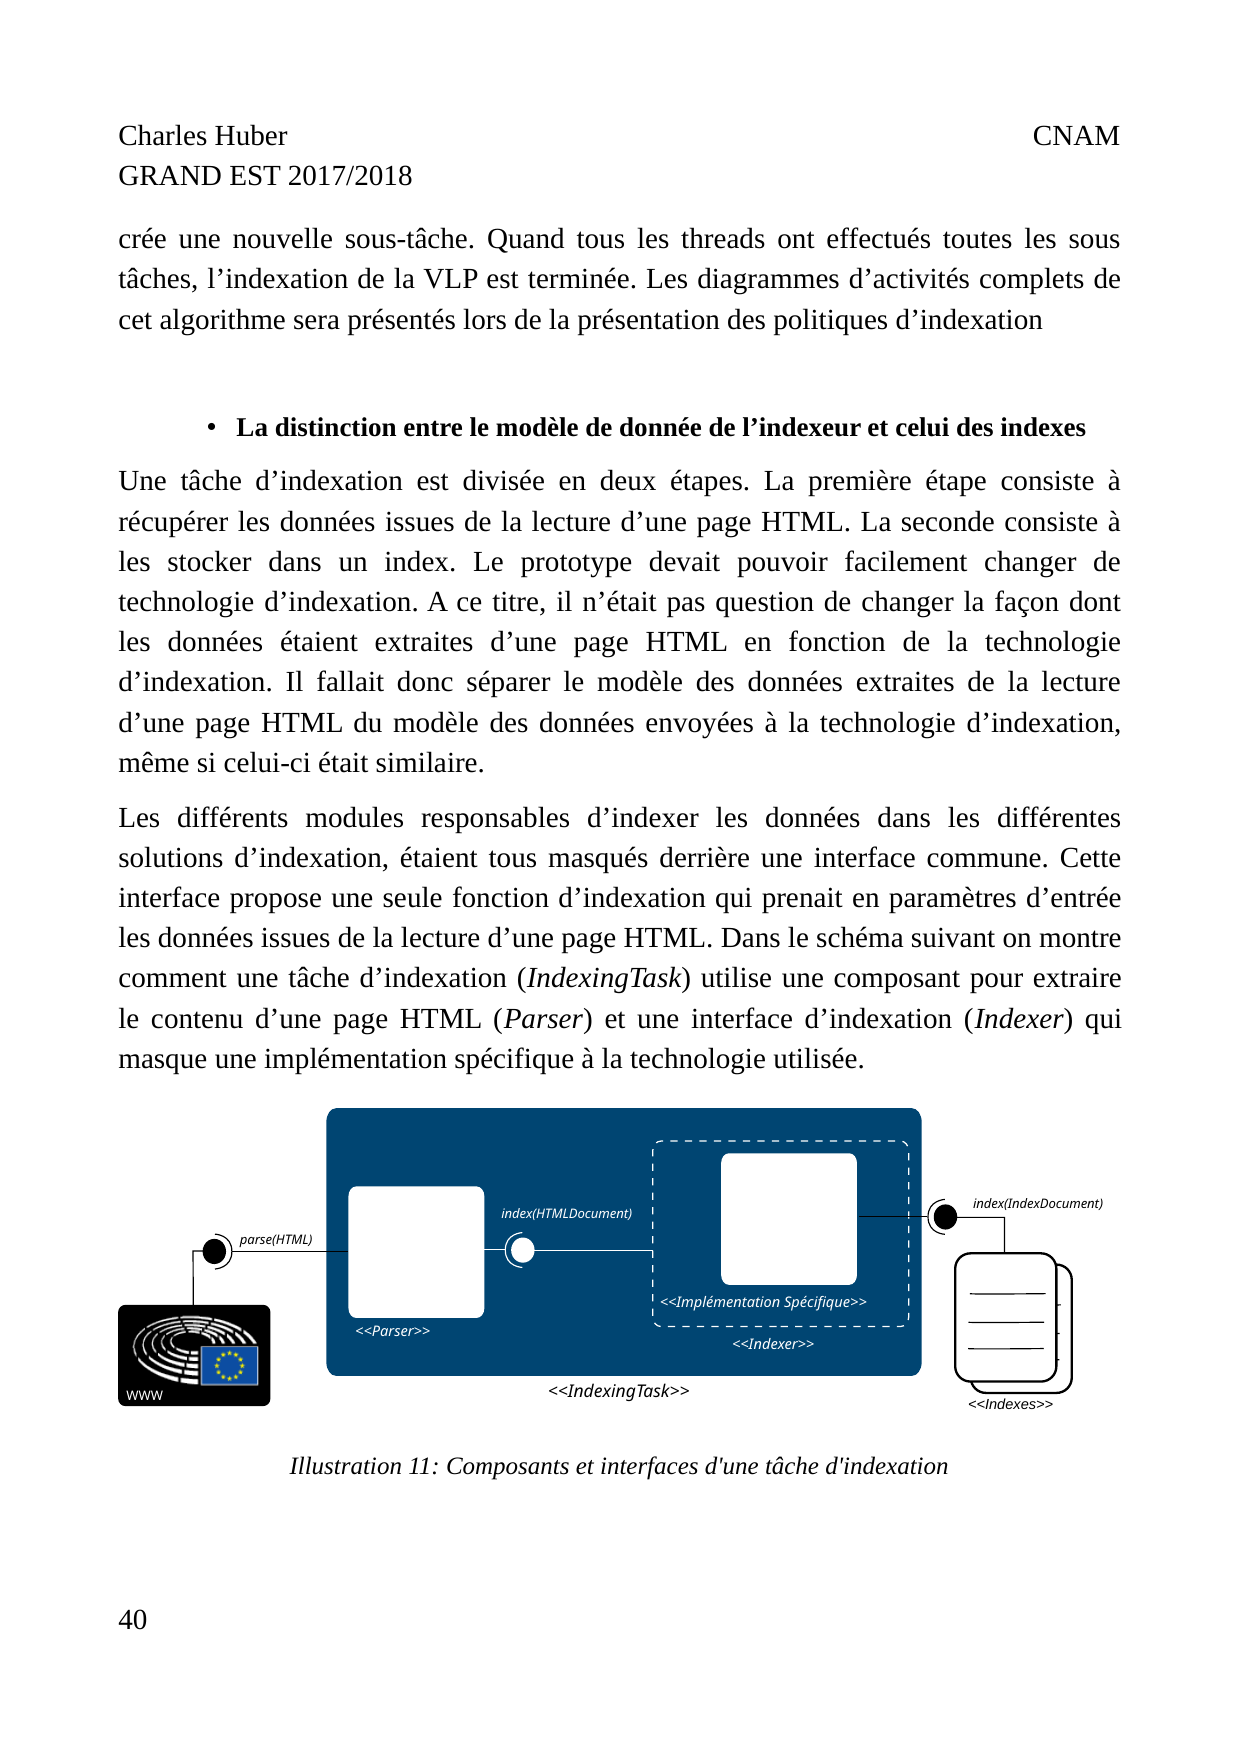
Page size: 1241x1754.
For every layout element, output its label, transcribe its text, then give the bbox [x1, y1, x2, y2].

text crée une nouvelle sous-tâche. Quand tous les threads ont effectués toutes les sous tâches, l’indexation de la VLP est terminée. Les diagrammes d’activités complets de cet algorithme sera présentés lors de la présentation des politiques d’indexation [118, 221, 1122, 335]
text Illustration 11: Composants et interfaces d'une tâche d'indexation [118, 1108, 1122, 1480]
text Les différents modules responsables d’indexer les données dans les différentes solutions d’indexation, étaient tous masqués derrière une interface commune. Cette interface propose une seule fonction d’indexation qui prenait en paramètres d’entrée les données issues de la lecture d’une page HTML. Dans le schéma suivant on montre comment une tâche d’indexation (IndexingTask) utilise une composant pour extraire le contenu d’une page HTML (Parser) et une interface d’indexation (Indexer) qui masque une implémentation spécifique à la technologie utilisée. [118, 800, 1122, 1074]
subtitle La distinction entre le modèle de donnée de l’indexeur et celui des indexes [207, 411, 1122, 443]
text Une tâche d’indexation est divisée en deux étapes. La première étape consiste à récupérer les données issues de la lecture d’une page HTML. La seconde consiste à les stocker dans un index. Le prototype devait pouvoir facilement changer de technologie d’indexation. A ce titre, il n’était pas question de changer la façon dont les données étaient extraites d’une page HTML en fonction de la technologie d’indexation. Il fallait donc séparer le modèle des données extraites de la lecture d’une page HTML du modèle des données envoyées à la technologie d’indexation, même si celui-ci était similaire. [118, 463, 1122, 778]
